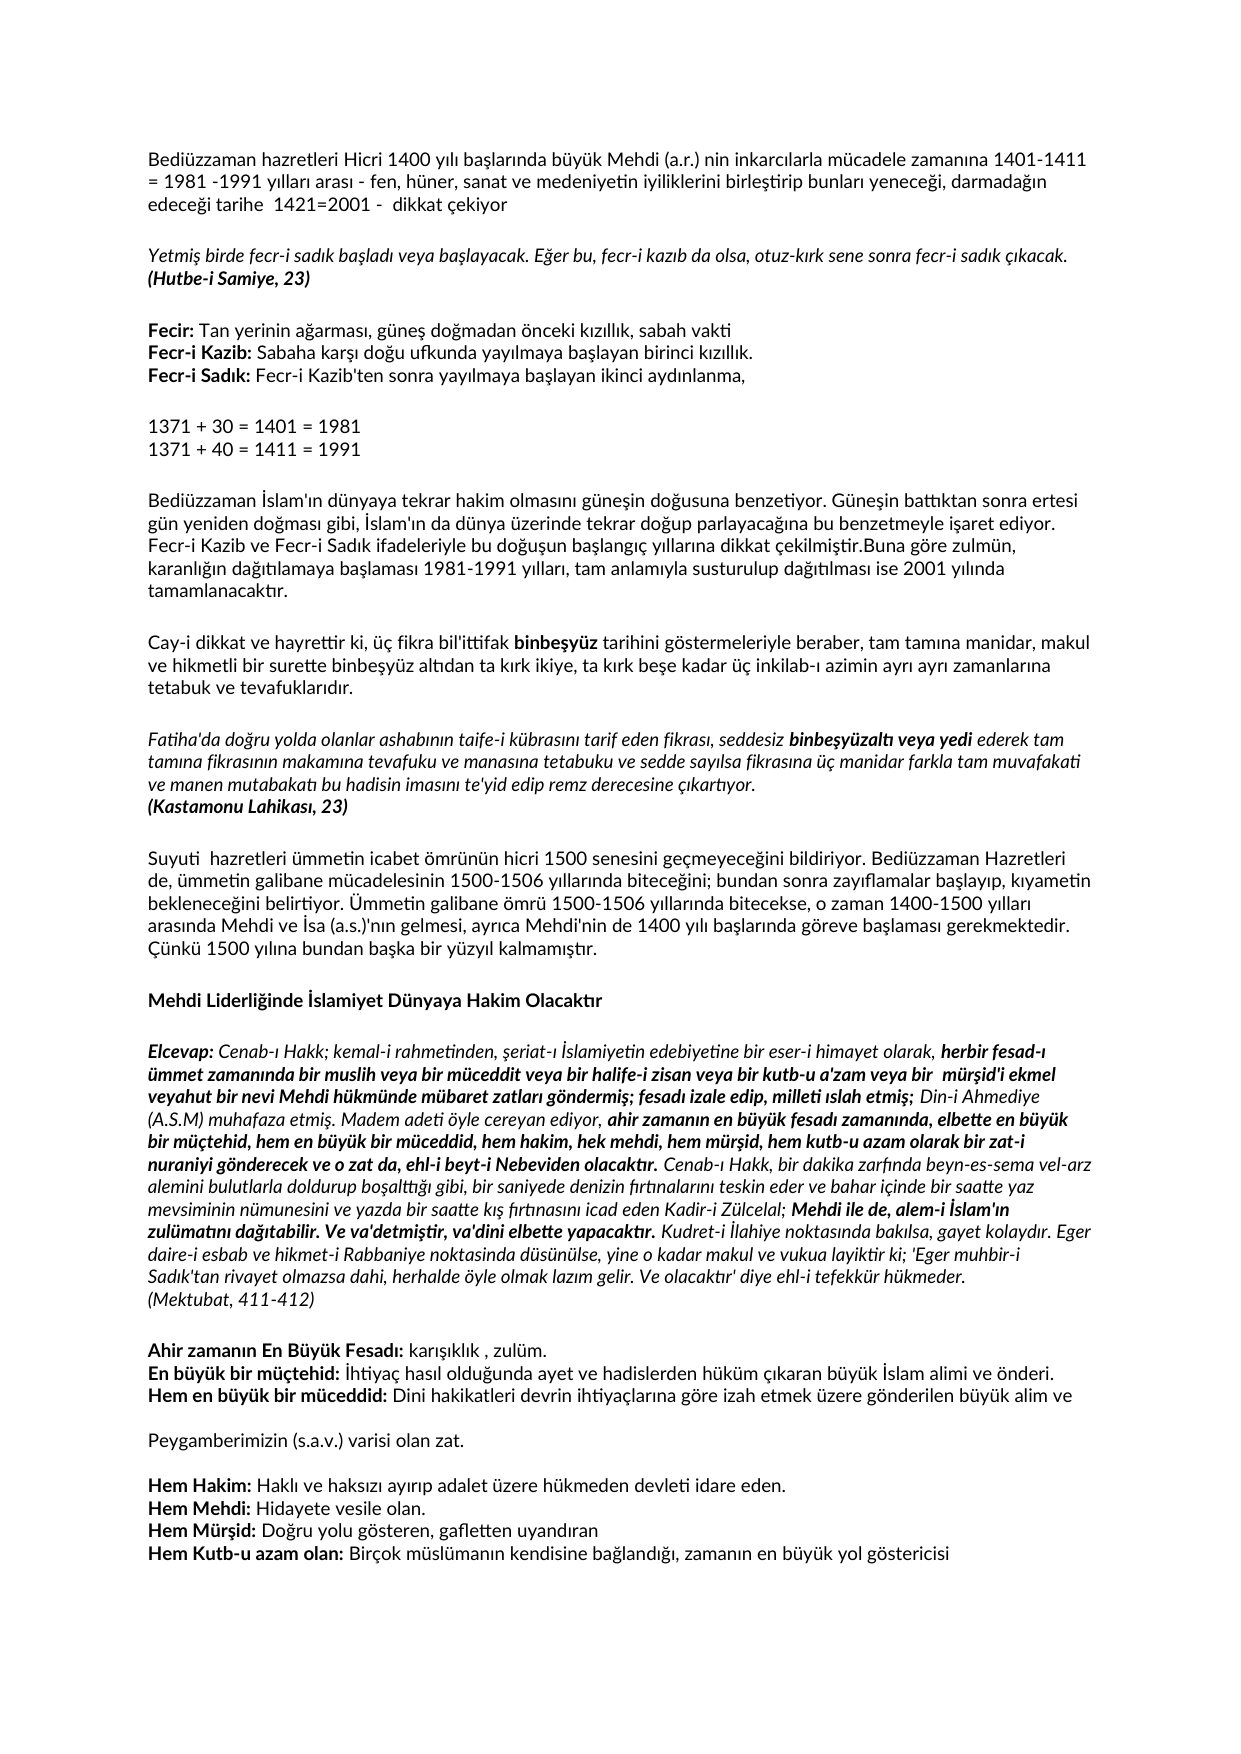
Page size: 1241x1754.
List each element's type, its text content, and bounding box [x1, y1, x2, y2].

text Bediüzzaman İslam'ın dünyaya tekrar hakim olmasını güneşin doğusuna benzetiyor. Güneşin battıktan sonra ertesi gün yeniden doğması gibi, İslam'ın da dünya üzerinde tekrar doğup parlayacağına bu benzetmeyle işaret ediyor. Fecr-i Kazib ve Fecr-i Sadık ifadeleriyle bu doğuşun başlangıç yıllarına dikkat çekilmiştir.Buna göre zulmün, karanlığın dağıtılamaya başlaması 1981-1991 yılları, tam anlamıyla susturulup dağıtılması ise 2001 yılında tamamlanacaktır. [148, 489, 1093, 602]
text Ahir zamanın En Büyük Fesadı: karışıklık , zulüm. En büyük bir müçtehid: İhtiyaç hasıl olduğunda ayet ve hadislerden hüküm çıkaran büyük İslam alimi ve önderi. Hem en büyük bir müceddid: Dini hakikatleri devrin ihtiyaçlarına göre izah etmek üzere gönderilen büyük alim ve Peygamberimizin (s.a.v.) varisi olan zat. Hem Hakim: Haklı ve haksızı ayırıp adalet üzere hükmeden devleti idare eden. Hem Mehdi: Hidayete vesile olan. Hem Mürşid: Doğru yolu gösteren, gafletten uyandıran Hem Kutb-u azam olan: Birçok müslümanın kendisine bağlandığı, zamanın en büyük yol göstericisi [148, 1339, 1093, 1587]
text Fatiha'da doğru yolda olanlar ashabının taife-i kübrasını tarif eden fikrası, seddesiz binbeşyüzaltı veya yedi ederek tam tamına fikrasının makamına tevafuku ve manasına tetabuku ve sedde sayılsa fikrasına üç manidar farkla tam muvafakati ve manen mutabakatı bu hadisin imasını te'yid edip remz derecesine çıkartıyor. (Kastamonu Lahikası, 23) [148, 728, 1093, 818]
text Suyuti hazretleri ümmetin icabet ömrünün hicri 1500 senesini geçmeyeceğini bildiriyor. Bediüzzaman Hazretleri de, ümmetin galibane mücadelesinin 1500-1506 yıllarında biteceğini; bundan sonra zayıflamalar başlayıp, kıyametin bekleneceğini belirtiyor. Ümmetin galibane ömrü 1500-1506 yıllarında bitecekse, o zaman 1400-1500 yılları arasında Mehdi ve İsa (a.s.)'nın gelmesi, ayrıca Mehdi'nin de 1400 yılı başlarında göreve başlaması gerekmektedir. Çünkü 1500 yılına bundan başka bir yüzyıl kalmamıştır. [148, 847, 1093, 959]
text Bediüzzaman hazretleri Hicri 1400 yılı başlarında büyük Mehdi (a.r.) nin inkarcılarla mücadele zamanına 1401-1411 = 1981 -1991 yılları arası - fen, hüner, sanat ve medeniyetin iyiliklerini birleştirip bunları yeneceği, darmadağın edeceği tarihe 1421=2001 - dikkat çekiyor [148, 148, 1093, 215]
text Fecir: Tan yerinin ağarması, güneş doğmadan önceki kızıllık, sabah vakti Fecr-i Kazib: Sabaha karşı doğu ufkunda yayılmaya başlayan birinci kızıllık. Fecr-i Sadık: Fecr-i Kazib'ten sonra yayılmaya başlayan ikinci aydınlanma, [148, 318, 1093, 386]
text Cay-i dikkat ve hayrettir ki, üç fikra bil'ittifak binbeşyüz tarihini göstermeleriyle beraber, tam tamına manidar, makul ve hikmetli bir surette binbeşyüz altıdan ta kırk ikiye, ta kırk beşe kadar üç inkilab-ı azimin ayrı ayrı zamanlarına tetabuk ve tevafuklarıdır. [148, 631, 1093, 698]
text Mehdi Liderliğinde İslamiyet Dünyaya Hakim Olacaktır [148, 988, 1093, 1011]
text Yetmiş birde fecr-i sadık başladı veya başlayacak. Eğer bu, fecr-i kazıb da olsa, otuz-kırk sene sonra fecr-i sadık çıkacak. (Hutbe-i Samiye, 23) [148, 244, 1093, 289]
text 1371 + 30 = 1401 = 1981 1371 + 40 = 1411 = 1991 [148, 415, 1093, 460]
text Elcevap: Cenab-ı Hakk; kemal-i rahmetinden, şeriat-ı İslamiyetin edebiyetine bir eser-i himayet olarak, herbir fesad-ı ümmet zamanında bir muslih veya bir müceddit veya bir halife-i zisan veya bir kutb-u a'zam veya bir mürşid'i ekmel veyahut bir nevi Mehdi hükmünde mübaret zatları göndermiş; fesadı izale edip, milleti ıslah etmiş; Din-i Ahmediye (A.S.M) muhafaza etmiş. Madem adeti öyle cereyan ediyor, ahir zamanın en büyük fesadı zamanında, elbette en büyük bir müçtehid, hem en büyük bir müceddid, hem hakim, hek mehdi, hem mürşid, hem kutb-u azam olarak bir zat-i nuraniyi gönderecek ve o zat da, ehl-i beyt-i Nebeviden olacaktır. Cenab-ı Hakk, bir dakika zarfında beyn-es-sema vel-arz alemini bulutlarla doldurup boşalttığı gibi, bir saniyede denizin fırtınalarını teskin eder ve bahar içinde bir saatte yaz mevsiminin nümunesini ve yazda bir saatte kış fırtınasını icad eden Kadir-i Zülcelal; Mehdi ile de, alem-i İslam'ın zulümatını dağıtabilir. Ve va'detmiştir, va'dini elbette yapacaktır. Kudret-i İlahiye noktasında bakılsa, gayet kolaydır. Eger daire-i esbab ve hikmet-i Rabbaniye noktasinda düsünülse, yine o kadar makul ve vukua layiktir ki; 'Eger muhbir-i Sadık'tan rivayet olmazsa dahi, herhalde öyle olmak lazım gelir. Ve olacaktır' diye ehl-i tefekkür hükmeder. (Mektubat, 411-412) [148, 1040, 1093, 1310]
